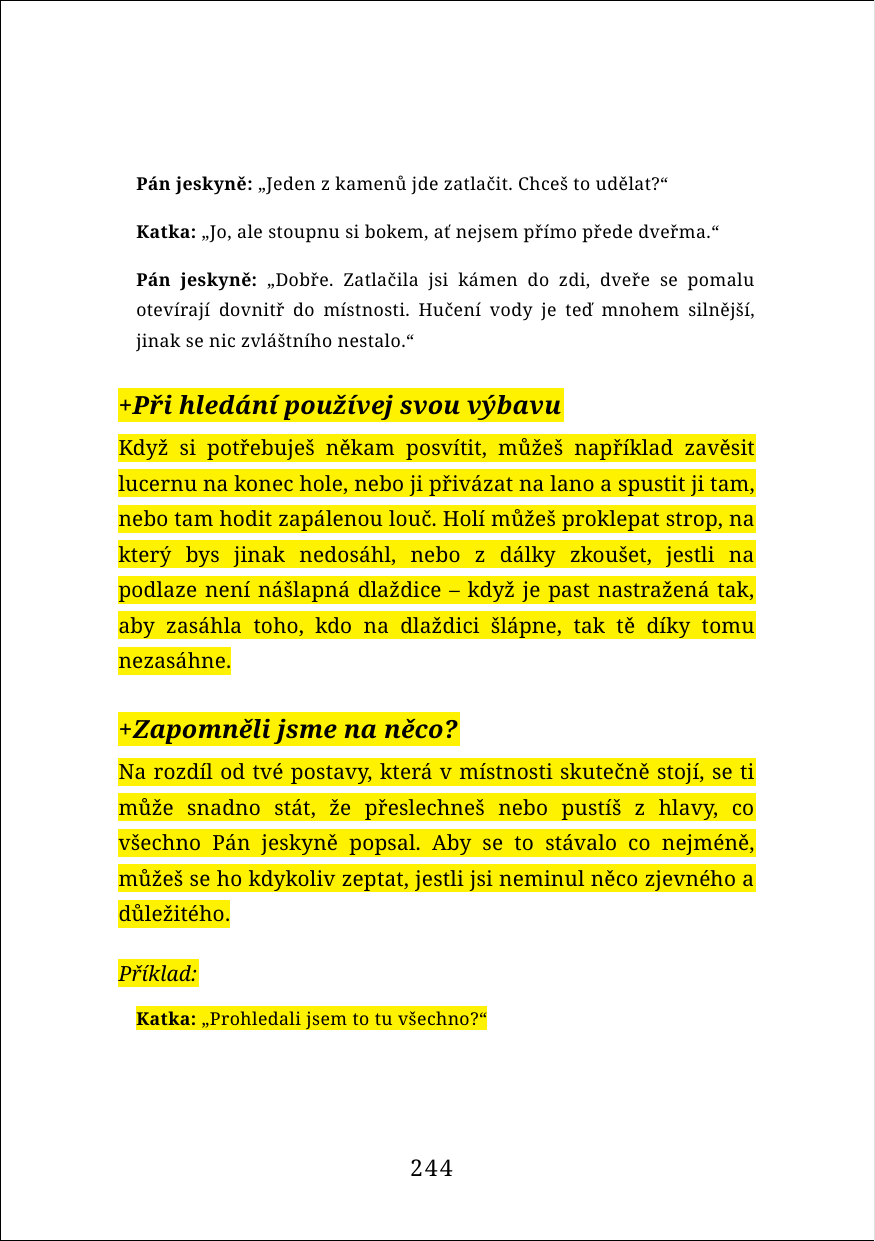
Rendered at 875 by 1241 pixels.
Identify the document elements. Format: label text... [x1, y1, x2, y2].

text Pán jeskyně: „Jeden z kamenů jde zatlačit. Chceš to udělat?“ [136, 172, 756, 196]
text Katka: „Jo, ale stoupnu si bokem, ať nejsem přímo přede dveřma.“ [136, 220, 756, 244]
subtitle +Zapomněli jsme na něco? [118, 712, 756, 746]
text Když si potřebuješ někam posvítit, můžeš například zavěsit lucernu na konec hole, nebo ji přivázat na lano a spustit ji tam, nebo tam hodit zapálenou louč. Holí můžeš proklepat strop, na který bys jinak nedosáhl, nebo z dálky zkoušet, jestli na podlaze není nášlapná dlaždice – když je past nastražená tak, aby zasáhla toho, kdo na dlaždici šlápne, tak tě díky tomu nezasáhne. [118, 433, 756, 675]
text Příklad: [118, 959, 756, 987]
text Katka: „Prohledali jsem to tu všechno?“ [136, 1006, 756, 1030]
subtitle +Při hledání používej svou výbavu [118, 388, 756, 422]
text Pán jeskyně: „Dobře. Zatlačila jsi kámen do zdi, dveře se pomalu otevírají dovnitř do místnosti. Hučení vody je teď mnohem silnější, jinak se nic zvláštního nestalo.“ [136, 268, 756, 352]
text Na rozdíl od tvé postavy, která v místnosti skutečně stojí, se ti může snadno stát, že přeslechneš nebo pustíš z hlavy, co všechno Pán jeskyně popsal. Aby se to stávalo co nejméně, můžeš se ho kdykoliv zeptat, jestli jsi neminul něco zjevného a důležitého. [118, 757, 756, 928]
